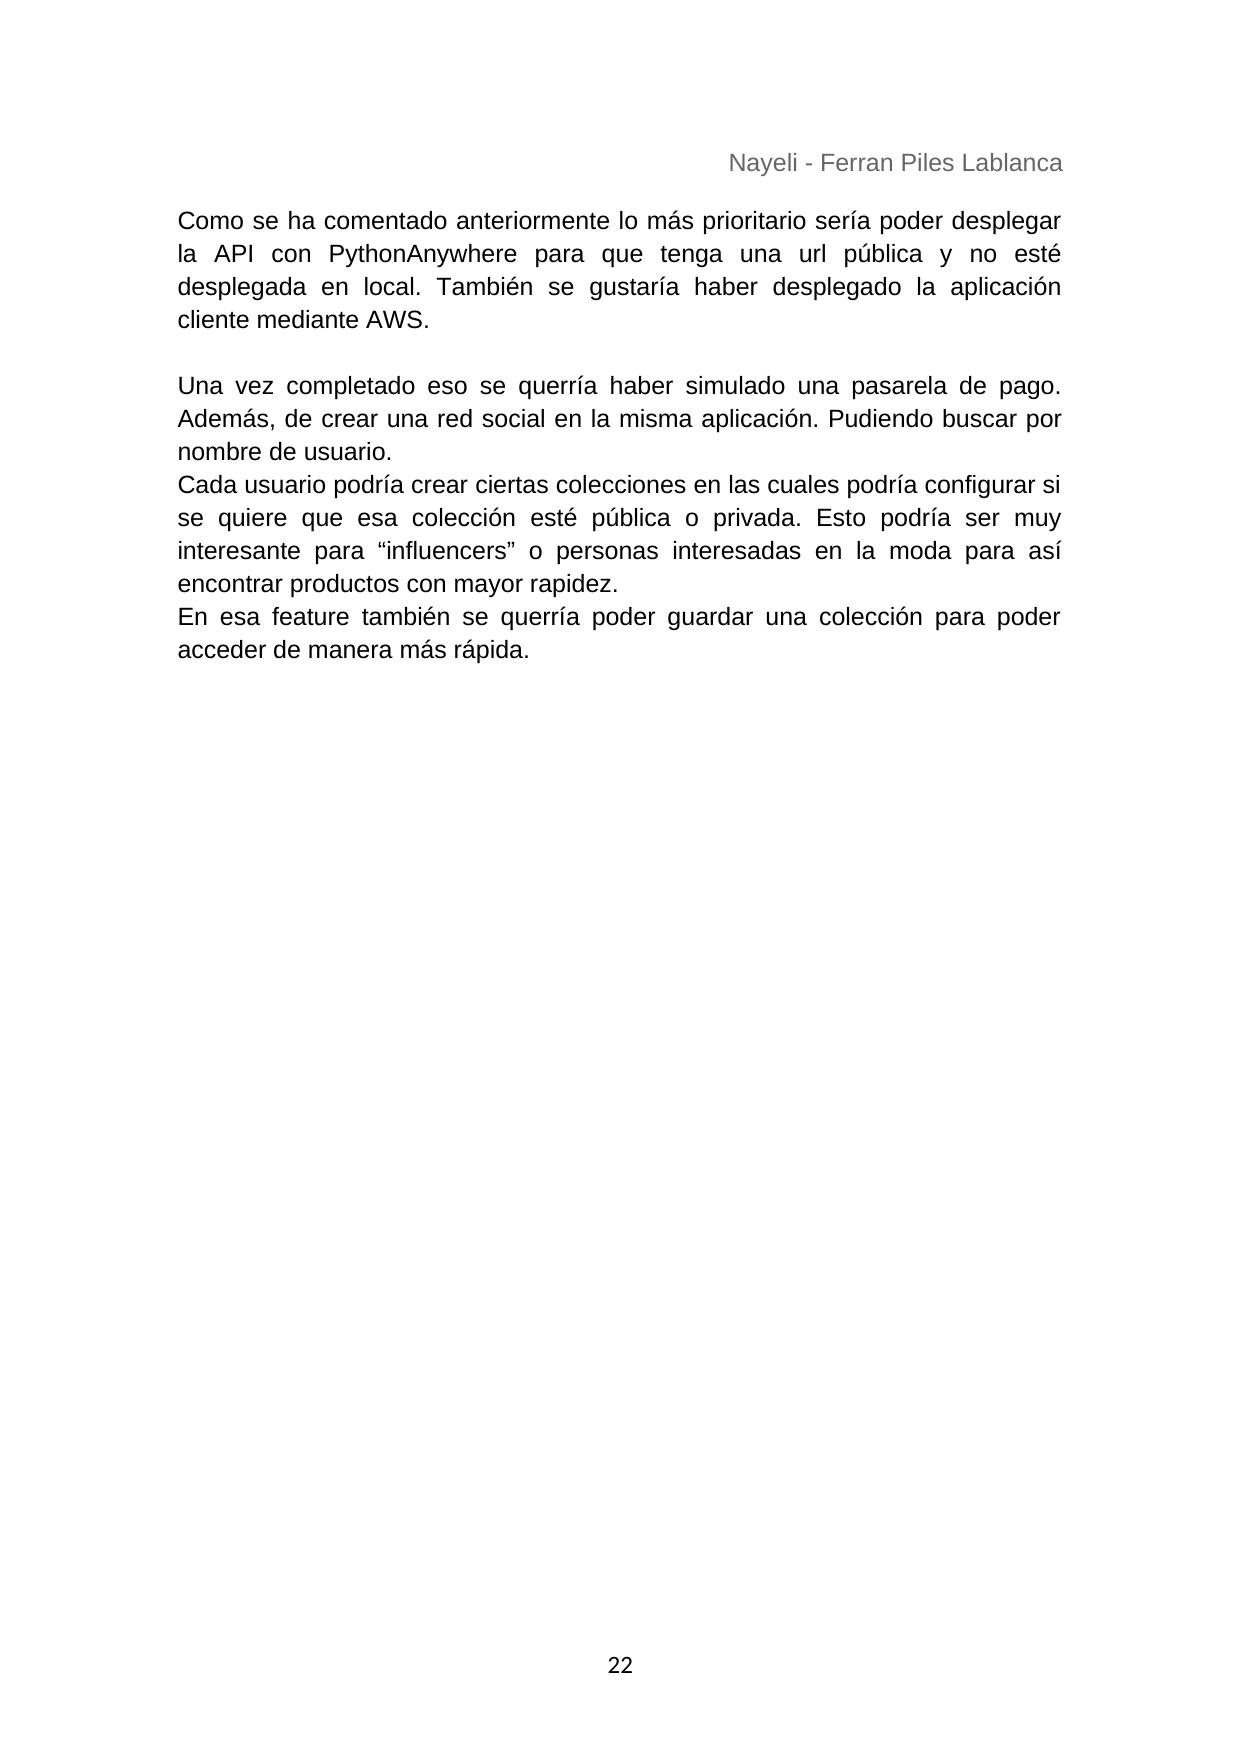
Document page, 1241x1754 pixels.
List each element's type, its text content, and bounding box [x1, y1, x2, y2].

text Cada usuario podría crear ciertas colecciones en las cuales podría configurar si se quiere que esa colección esté pública o privada. Esto podría ser muy interesante para “influencers” o personas interesadas en la moda para así encontrar productos con mayor rapidez. [177, 470, 1063, 598]
text Como se ha comentado anteriormente lo más prioritario sería poder desplegar la API con PythonAnywhere para que tenga una url pública y no esté desplegada en local. También se gustaría haber desplegado la aplicación cliente mediante AWS. [177, 206, 1063, 334]
text Una vez completado eso se querría haber simulado una pasarela de pago. Además, de crear una red social en la misma aplicación. Pudiendo buscar por nombre de usuario. [177, 371, 1063, 466]
text En esa feature también se querría poder guardar una colección para poder acceder de manera más rápida. [177, 602, 1063, 664]
